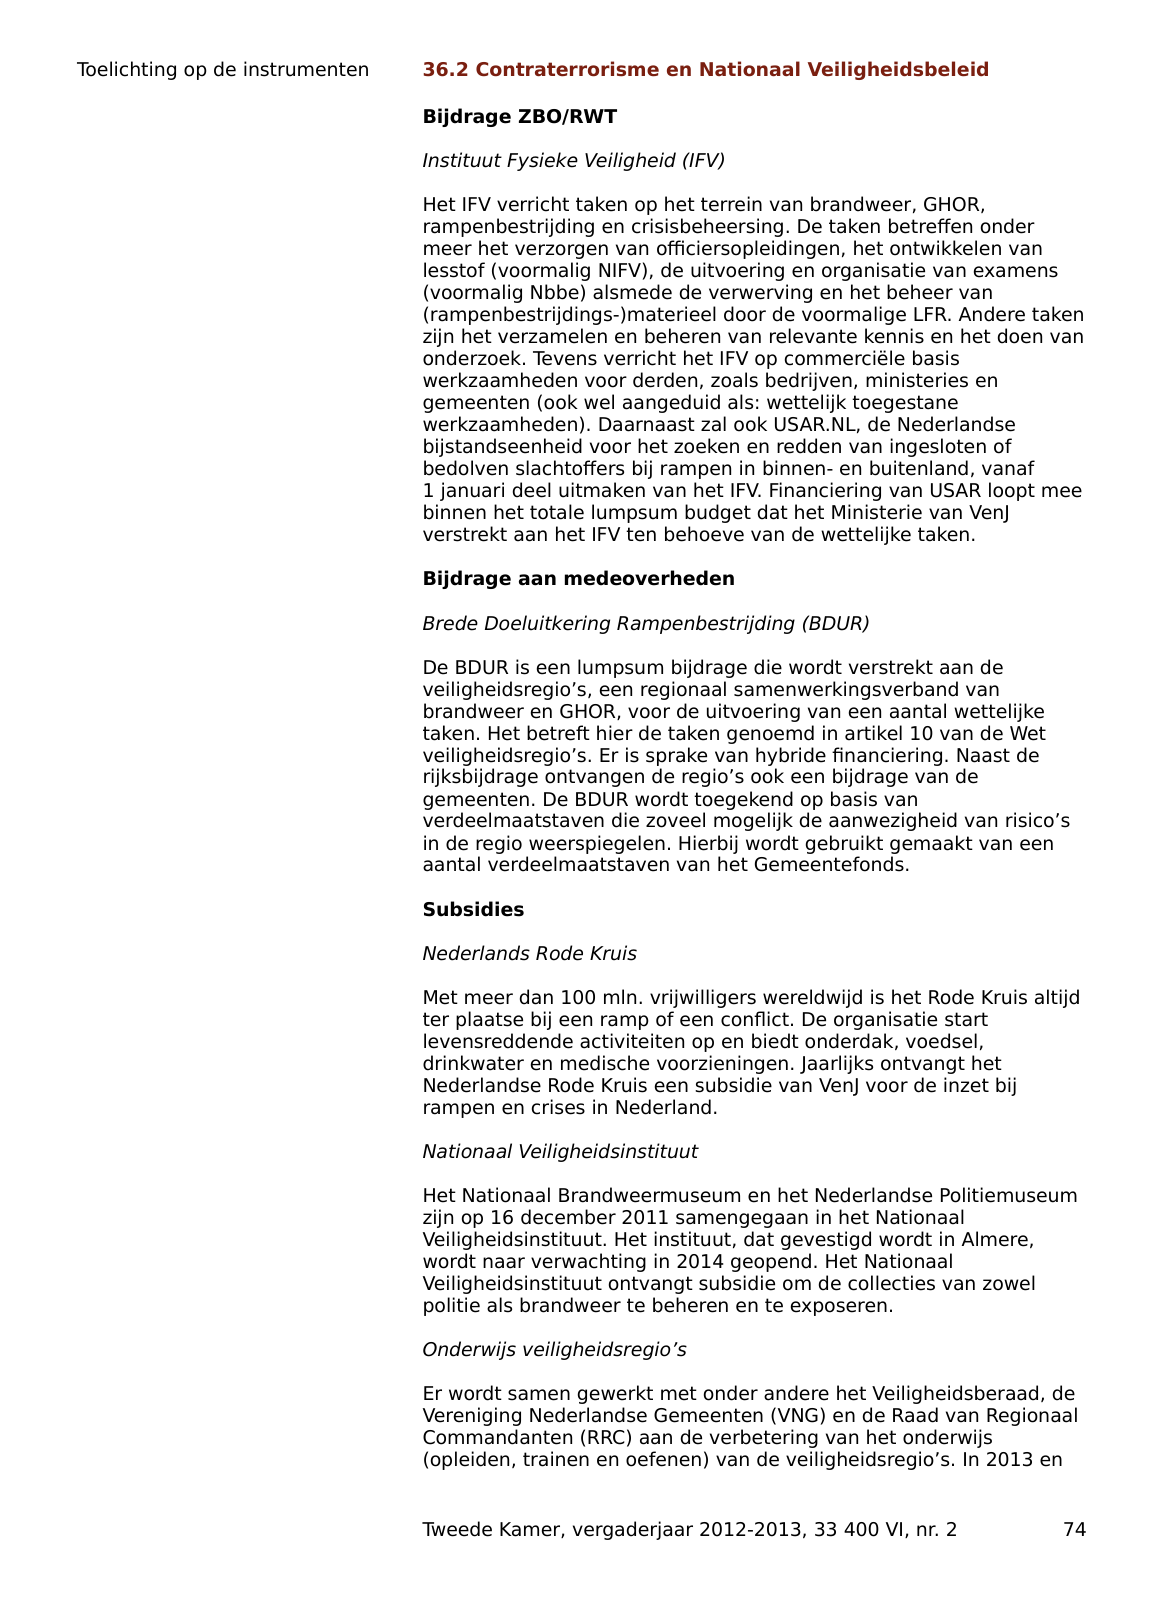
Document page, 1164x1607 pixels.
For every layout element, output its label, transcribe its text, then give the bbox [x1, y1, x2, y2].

text Er wordt samen gewerkt met onder andere het Veiligheidsberaad, de Vereniging Nederlandse Gemeenten (VNG) en de Raad van Regionaal Commandanten (RRC) aan de verbetering van het onderwijs (opleiden, trainen en oefenen) van de veiligheidsregio’s. In 2013 en [422, 1383, 1087, 1471]
text Het IFV verricht taken op het terrein van brandweer, GHOR, rampenbestrijding en crisisbeheersing. De taken betreffen onder meer het verzorgen van officiersopleidingen, het ontwikkelen van lesstof (voormalig NIFV), de uitvoering en organisatie van examens (voormalig Nbbe) alsmede de verwerving en het beheer van (rampenbestrijdings-)materieel door de voormalige LFR. Andere taken zijn het verzamelen en beheren van relevante kennis en het doen van onderzoek. Tevens verricht het IFV op commerciële basis werkzaamheden voor derden, zoals bedrijven, ministeries en gemeenten (ook wel aangeduid als: wettelijk toegestane werkzaamheden). Daarnaast zal ook USAR.NL, de Nederlandse bijstandseenheid voor het zoeken en redden van ingesloten of bedolven slachtoffers bij rampen in binnen- en buitenland, vanaf 1 januari deel uitmaken van het IFV. Financiering van USAR loopt mee binnen het totale lumpsum budget dat het Ministerie van VenJ verstrekt aan het IFV ten behoeve van de wettelijke taken. [422, 194, 1087, 546]
text Met meer dan 100 mln. vrijwilligers wereldwijd is het Rode Kruis altijd ter plaatse bij een ramp of een conflict. De organisatie start levensreddende activiteiten op en biedt onderdak, voedsel, drinkwater en medische voorzieningen. Jaarlijks ontvangt het Nederlandse Rode Kruis een subsidie van VenJ voor de inzet bij rampen en crises in Nederland. [422, 987, 1087, 1119]
subtitle Onderwijs veiligheidsregio’s [422, 1339, 1087, 1361]
subtitle Bijdrage ZBO/RWT [422, 106, 1087, 128]
text Het Nationaal Brandweermuseum en het Nederlandse Politiemuseum zijn op 16 december 2011 samengegaan in het Nationaal Veiligheidsinstituut. Het instituut, dat gevestigd wordt in Almere, wordt naar verwachting in 2014 geopend. Het Nationaal Veiligheidsinstituut ontvangt subsidie om de collecties van zowel politie als brandweer te beheren en te exposeren. [422, 1185, 1087, 1317]
subtitle Instituut Fysieke Veiligheid (IFV) [422, 150, 1087, 172]
text De BDUR is een lumpsum bijdrage die wordt verstrekt aan de veiligheidsregio’s, een regionaal samenwerkingsverband van brandweer en GHOR, voor de uitvoering van een aantal wettelijke taken. Het betreft hier de taken genoemd in artikel 10 van de Wet veiligheidsregio’s. Er is sprake van hybride financiering. Naast de rijksbijdrage ontvangen de regio’s ook een bijdrage van de gemeenten. De BDUR wordt toegekend op basis van verdeelmaatstaven die zoveel mogelijk de aanwezigheid van risico’s in de regio weerspiegelen. Hierbij wordt gebruikt gemaakt van een aantal verdeelmaatstaven van het Gemeentefonds. [422, 657, 1087, 876]
subtitle Brede Doeluitkering Rampenbestrijding (BDUR) [422, 612, 1087, 634]
subtitle Nederlands Rode Kruis [422, 943, 1087, 965]
text Toelichting op de instrumenten [77, 59, 399, 81]
subtitle Subsidies [422, 898, 1087, 921]
subtitle Nationaal Veiligheidsinstituut [422, 1141, 1087, 1163]
subtitle Bijdrage aan medeoverheden [422, 568, 1087, 590]
subtitle [77, 81, 399, 89]
subtitle 36.2 Contraterrorisme en Nationaal Veiligheidsbeleid [422, 59, 1087, 81]
